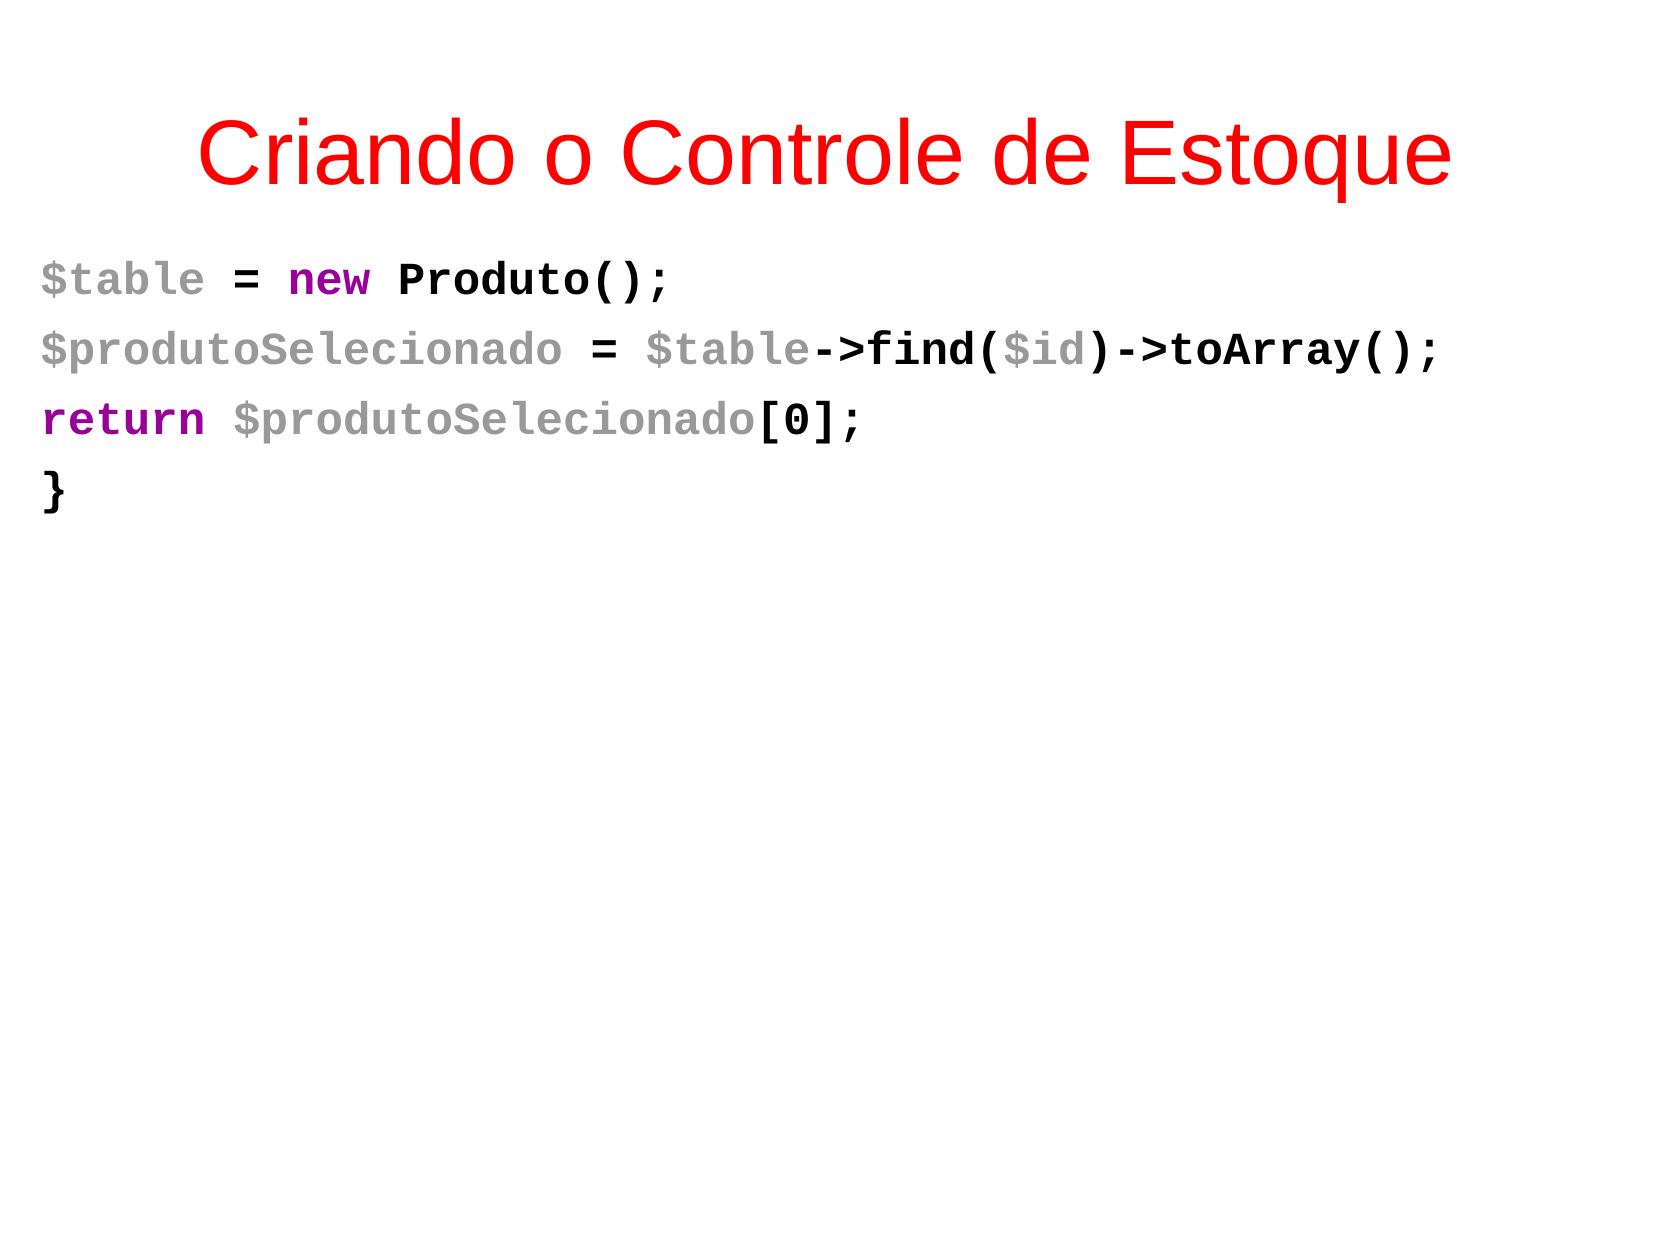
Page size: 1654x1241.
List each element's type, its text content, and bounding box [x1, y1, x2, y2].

list $table = new Produto(); $produtoSelecionado = $table->find($id)->toArray(); return $produtoSelecionado[0]; } [40, 256, 1600, 1217]
title Criando o Controle de Estoque [82, 49, 1571, 256]
